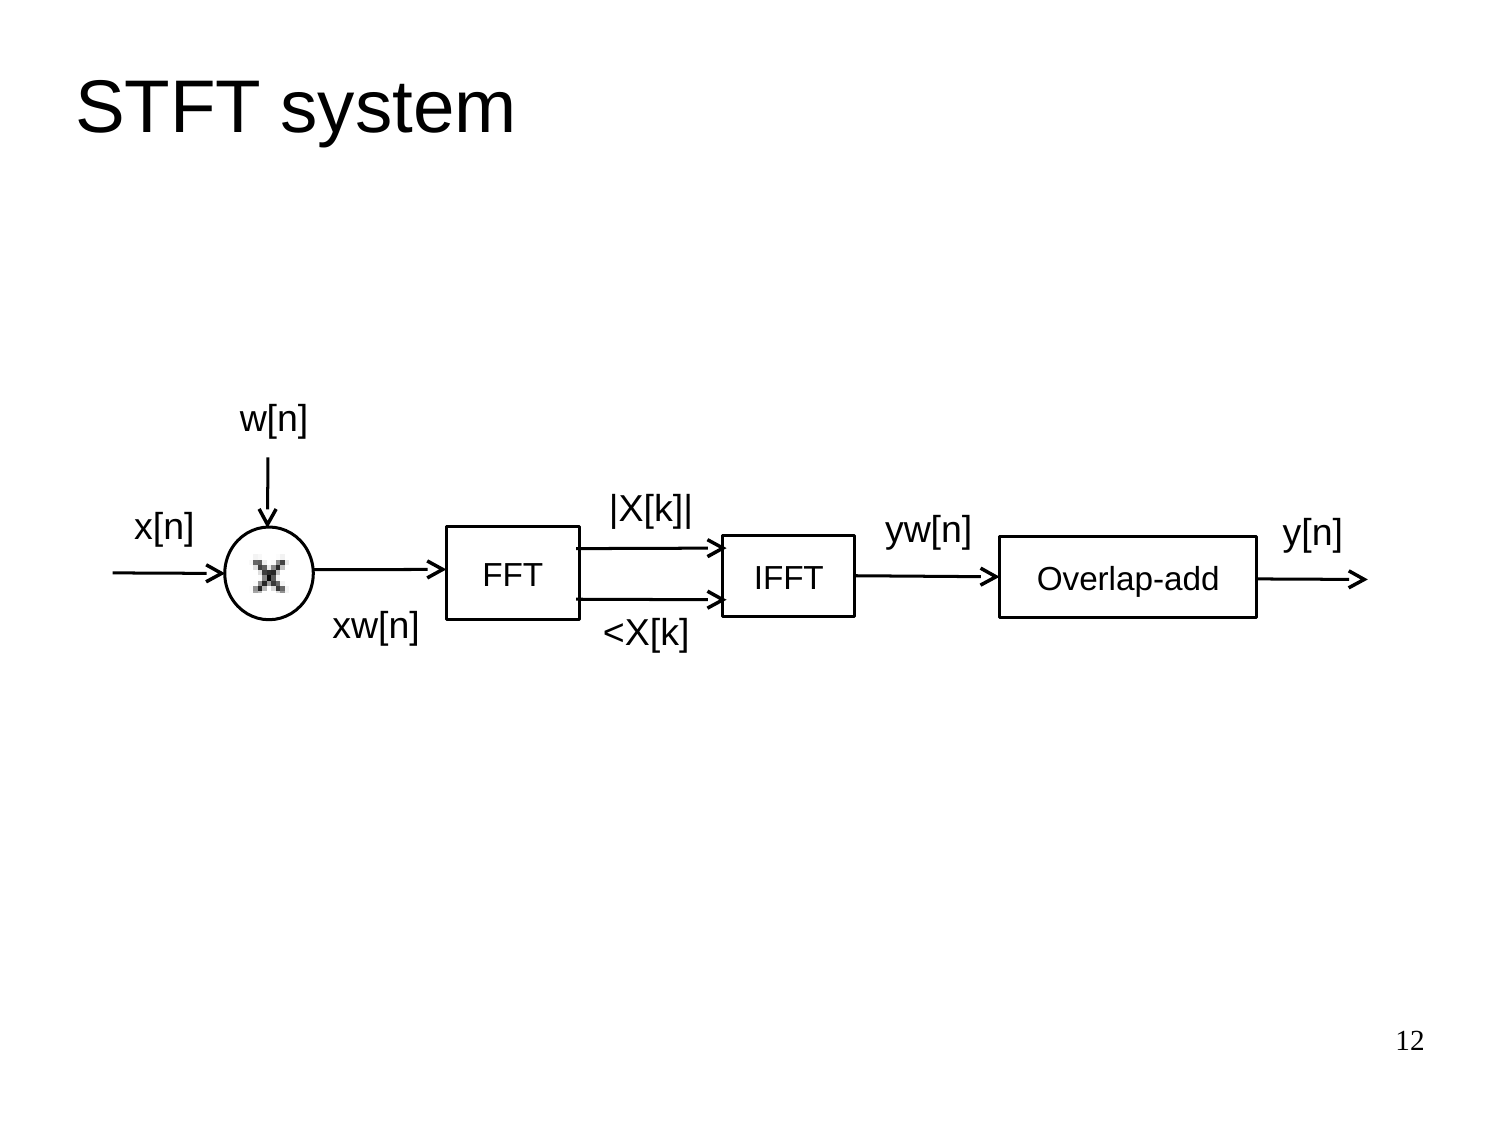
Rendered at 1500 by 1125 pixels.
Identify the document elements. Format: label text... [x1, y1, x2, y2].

text_box FFT [446, 526, 580, 620]
text_box w[n] [225, 389, 324, 447]
text_box x[n] [119, 498, 210, 555]
text_box <X[k] [588, 604, 705, 661]
text_box Overlap-add [999, 536, 1257, 618]
text_box |X[k]| [594, 479, 708, 537]
text_box y[n] [1267, 504, 1358, 561]
text_box IFFT [722, 535, 855, 617]
text_box yw[n] [870, 500, 988, 558]
picture [240, 539, 295, 593]
text_box xw[n] [317, 597, 436, 655]
title STFT system [75, 12, 1426, 201]
